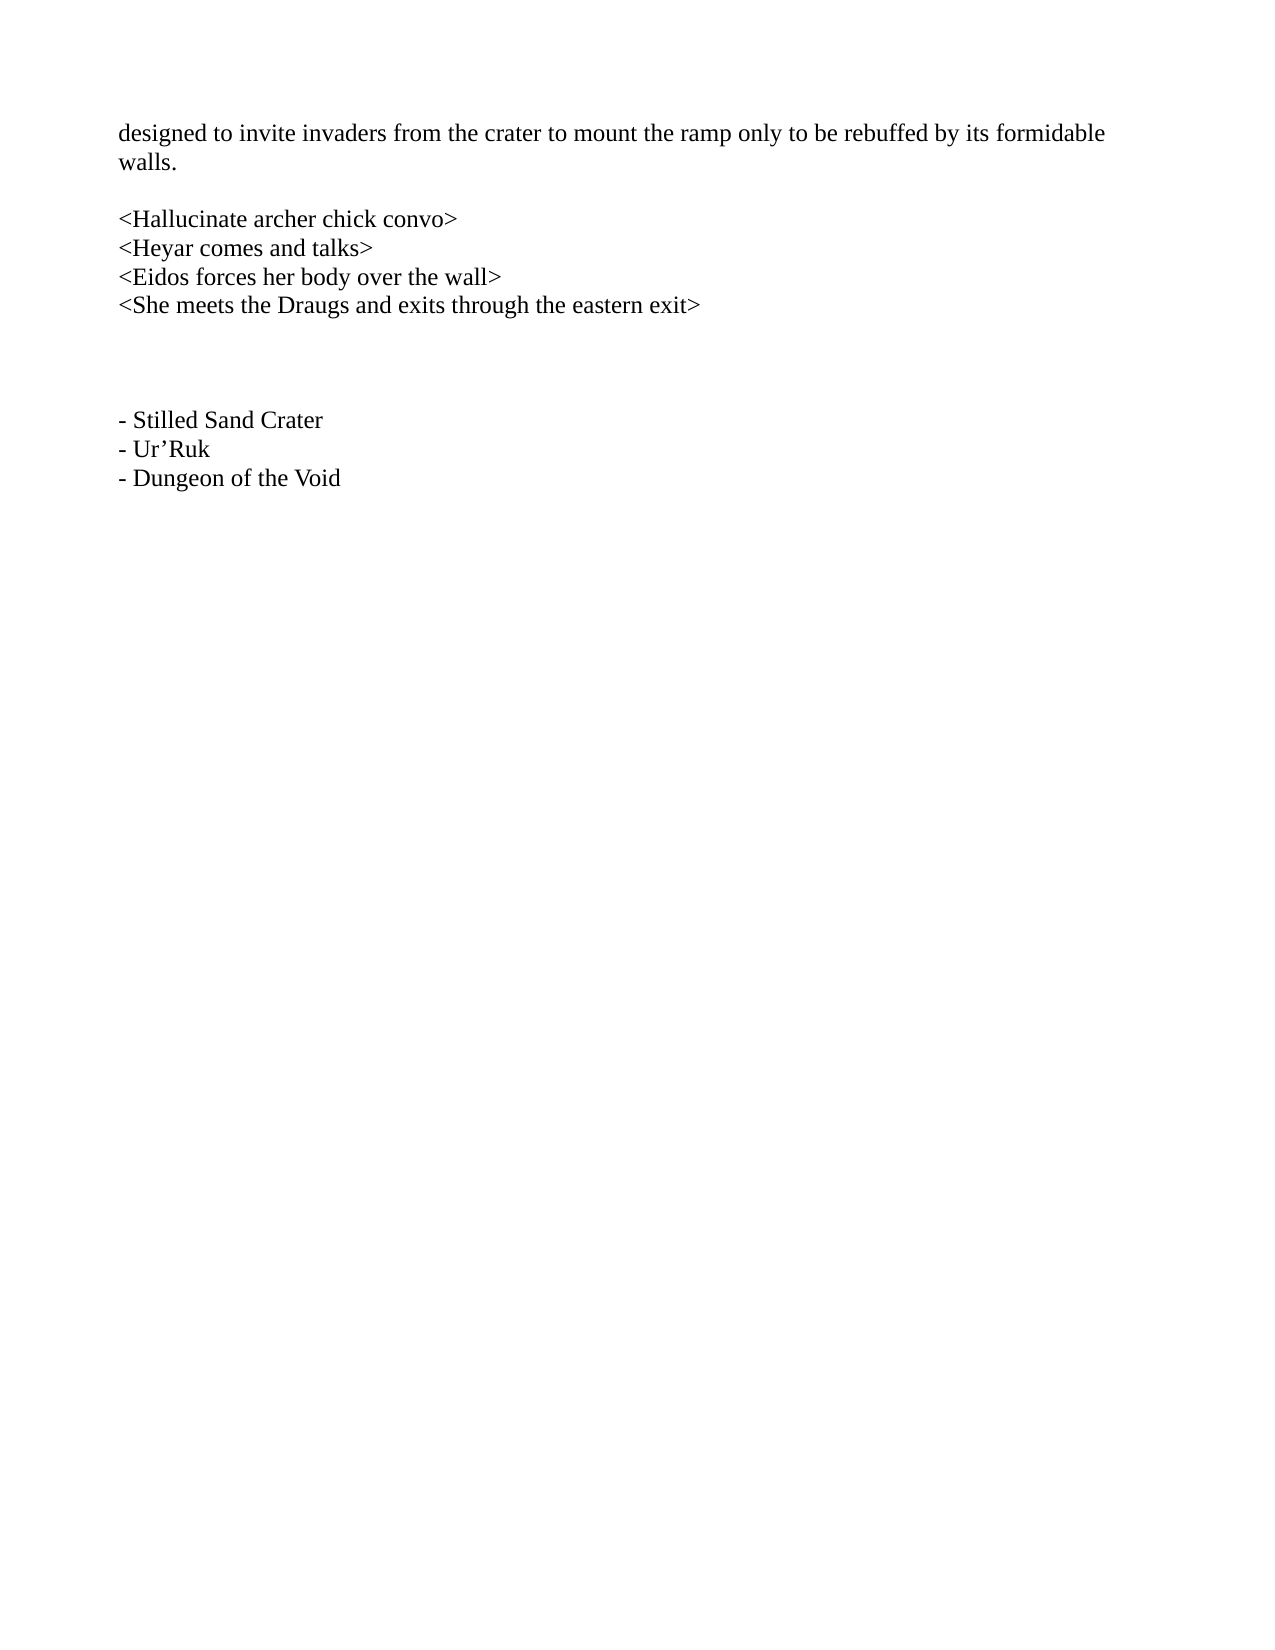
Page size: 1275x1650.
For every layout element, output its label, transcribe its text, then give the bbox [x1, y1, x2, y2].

text <Eidos forces her body over the wall> [118, 262, 1157, 291]
text <Hallucinate archer chick convo> [118, 204, 1157, 233]
text designed to invite invaders from the crater to mount the ramp only to be rebuffed by its formidable walls. [118, 118, 1157, 176]
text - Stilled Sand Crater [118, 406, 1157, 434]
text <Heyar comes and talks> [118, 233, 1157, 262]
text <She meets the Draugs and exits through the eastern exit> [118, 291, 1157, 319]
text - Dungeon of the Void [118, 463, 1157, 492]
text - Ur’Ruk [118, 434, 1157, 463]
